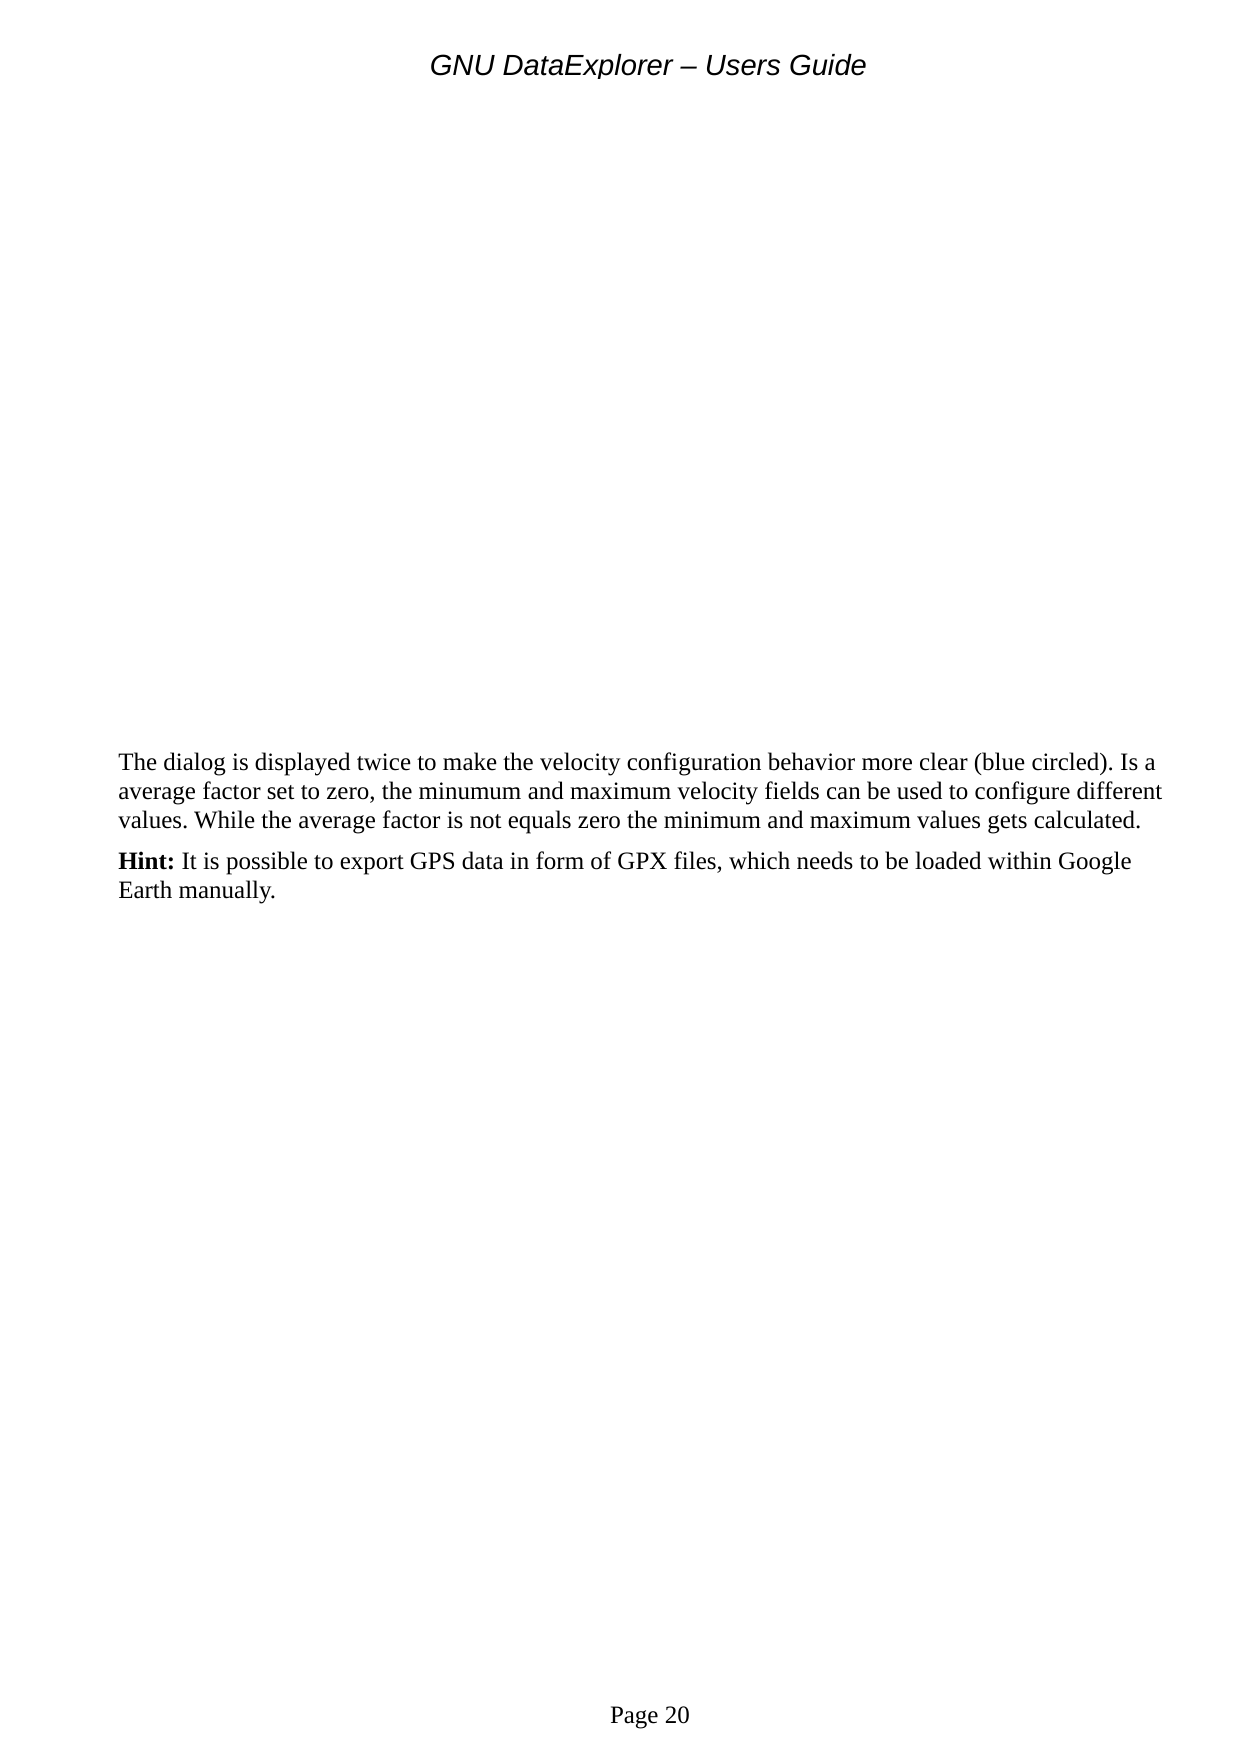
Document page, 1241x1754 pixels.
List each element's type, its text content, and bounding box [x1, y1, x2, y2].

text Hint: It is possible to export GPS data in form of GPX files, which needs to be loaded within Google Earth manually. [118, 846, 1181, 904]
text The dialog is displayed twice to make the velocity configuration behavior more clear (blue circled). Is a average factor set to zero, the minumum and maximum velocity fields can be used to configure different values. While the average factor is not equals zero the minimum and maximum values gets calculated. [118, 747, 1181, 834]
